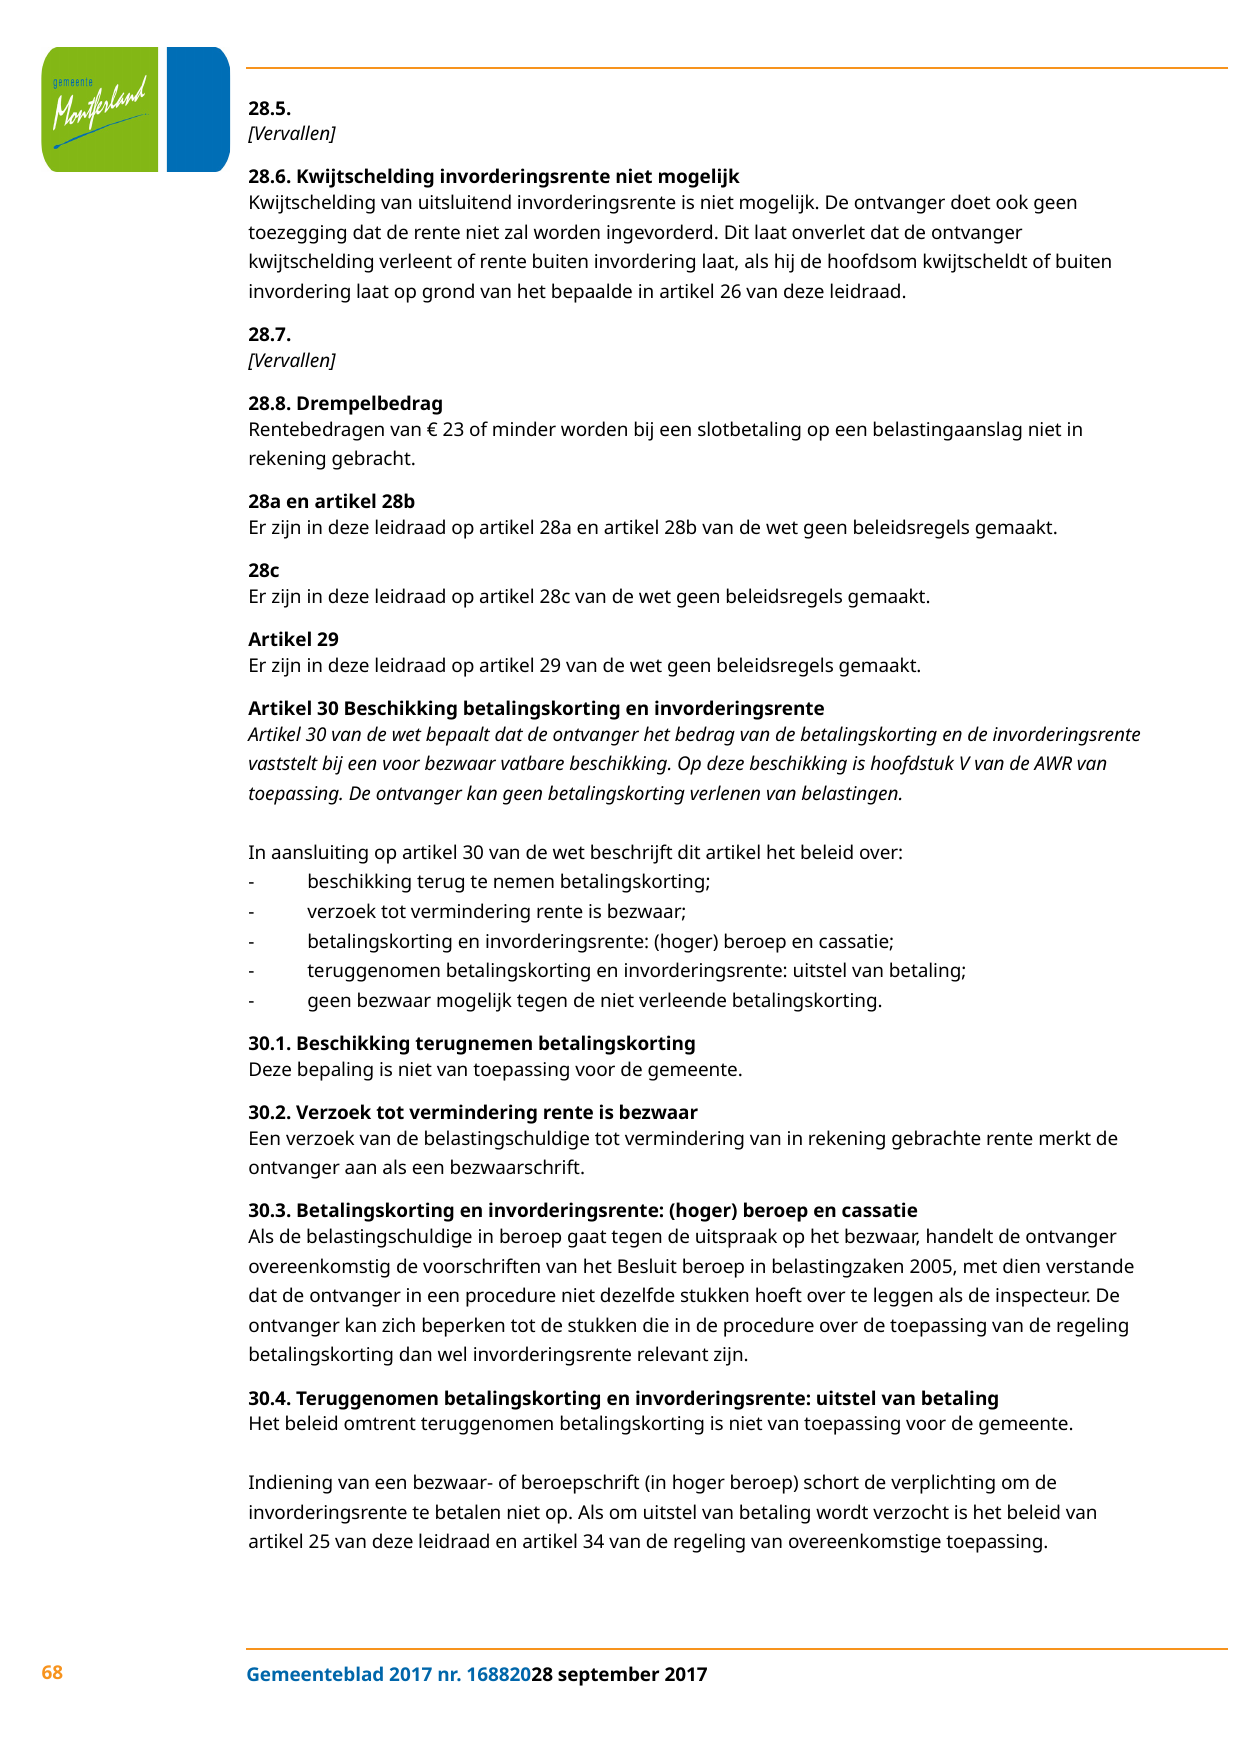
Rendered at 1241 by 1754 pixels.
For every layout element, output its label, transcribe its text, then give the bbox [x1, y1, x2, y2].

text Rentebedragen van € 23 of minder worden bij een slotbetaling op een belastingaanslag niet in rekening gebracht. [248, 416, 1152, 471]
text Een verzoek van de belastingschuldige tot vermindering van in rekening gebrachte rente merkt de ontvanger aan als een bezwaarschrift. [248, 1125, 1152, 1180]
text Er zijn in deze leidraad op artikel 29 van de wet geen beleidsregels gemaakt. [248, 652, 1152, 678]
text 28a en artikel 28b [248, 488, 1152, 514]
text Artikel 29 [248, 626, 1152, 652]
text 30.2. Verzoek tot vermindering rente is bezwaar [248, 1099, 1152, 1125]
text 30.1. Beschikking terugnemen betalingskorting [248, 1030, 1152, 1056]
text 30.4. Teruggenomen betalingskorting en invorderingsrente: uitstel van betaling [248, 1385, 1152, 1410]
text 28c [248, 557, 1152, 583]
text Indiening van een bezwaar- of beroepschrift (in hoger beroep) schort de verplichting om de invorderingsrente te betalen niet op. Als om uitstel van betaling wordt verzocht is het beleid van artikel 25 van deze leidraad en artikel 34 van de regeling van overeenkomstige toepassing. [248, 1469, 1152, 1554]
text 28.8. Drempelbedrag [248, 390, 1152, 416]
list beschikking terug te nemen betalingskorting; [248, 869, 1152, 894]
text Artikel 30 van de wet bepaalt dat de ontvanger het bedrag van de betalingskorting en de invorderingsrente vaststelt bij een voor bezwaar vatbare beschikking. Op deze beschikking is hoofdstuk V van de AWR van toepassing. De ontvanger kan geen betalingskorting verlenen van belastingen. [248, 721, 1152, 806]
text Als de belastingschuldige in beroep gaat tegen de uitspraak op het bezwaar, handelt de ontvanger overeenkomstig de voorschriften van het Besluit beroep in belastingzaken 2005, met dien verstande dat de ontvanger in een procedure niet dezelfde stukken hoeft over te leggen als de inspecteur. De ontvanger kan zich beperken tot de stukken die in de procedure over de toepassing van de regeling betalingskorting dan wel invorderingsrente relevant zijn. [248, 1223, 1152, 1367]
text Artikel 30 Beschikking betalingskorting en invorderingsrente [248, 695, 1152, 721]
list teruggenomen betalingskorting en invorderingsrente: uitstel van betaling; [248, 957, 1152, 983]
text Deze bepaling is niet van toepassing voor de gemeente. [248, 1056, 1152, 1082]
text 28.6. Kwijtschelding invorderingsrente niet mogelijk [248, 164, 1152, 189]
text Er zijn in deze leidraad op artikel 28c van de wet geen beleidsregels gemaakt. [248, 583, 1152, 609]
list geen bezwaar mogelijk tegen de niet verleende betalingskorting. [248, 987, 1152, 1013]
text Kwijtschelding van uitsluitend invorderingsrente is niet mogelijk. De ontvanger doet ook geen toezegging dat de rente niet zal worden ingevorderd. Dit laat onverlet dat de ontvanger kwijtschelding verleent of rente buiten invordering laat, als hij de hoofdsom kwijtscheldt of buiten invordering laat op grond van het bepaalde in artikel 26 van deze leidraad. [248, 189, 1152, 304]
text Er zijn in deze leidraad op artikel 28a en artikel 28b van de wet geen beleidsregels gemaakt. [248, 514, 1152, 540]
text [Vervallen] [248, 347, 1152, 373]
text 28.5. [248, 95, 1152, 121]
list betalingskorting en invorderingsrente: (hoger) beroep en cassatie; [248, 928, 1152, 954]
text 28.7. [248, 321, 1152, 347]
text [Vervallen] [248, 121, 1152, 146]
text In aansluiting op artikel 30 van de wet beschrijft dit artikel het beleid over: [248, 839, 1152, 865]
text 30.3. Betalingskorting en invorderingsrente: (hoger) beroep en cassatie [248, 1197, 1152, 1223]
text Het beleid omtrent teruggenomen betalingskorting is niet van toepassing voor de gemeente. [248, 1410, 1152, 1436]
picture [41, 47, 231, 172]
list verzoek tot vermindering rente is bezwaar; [248, 898, 1152, 924]
